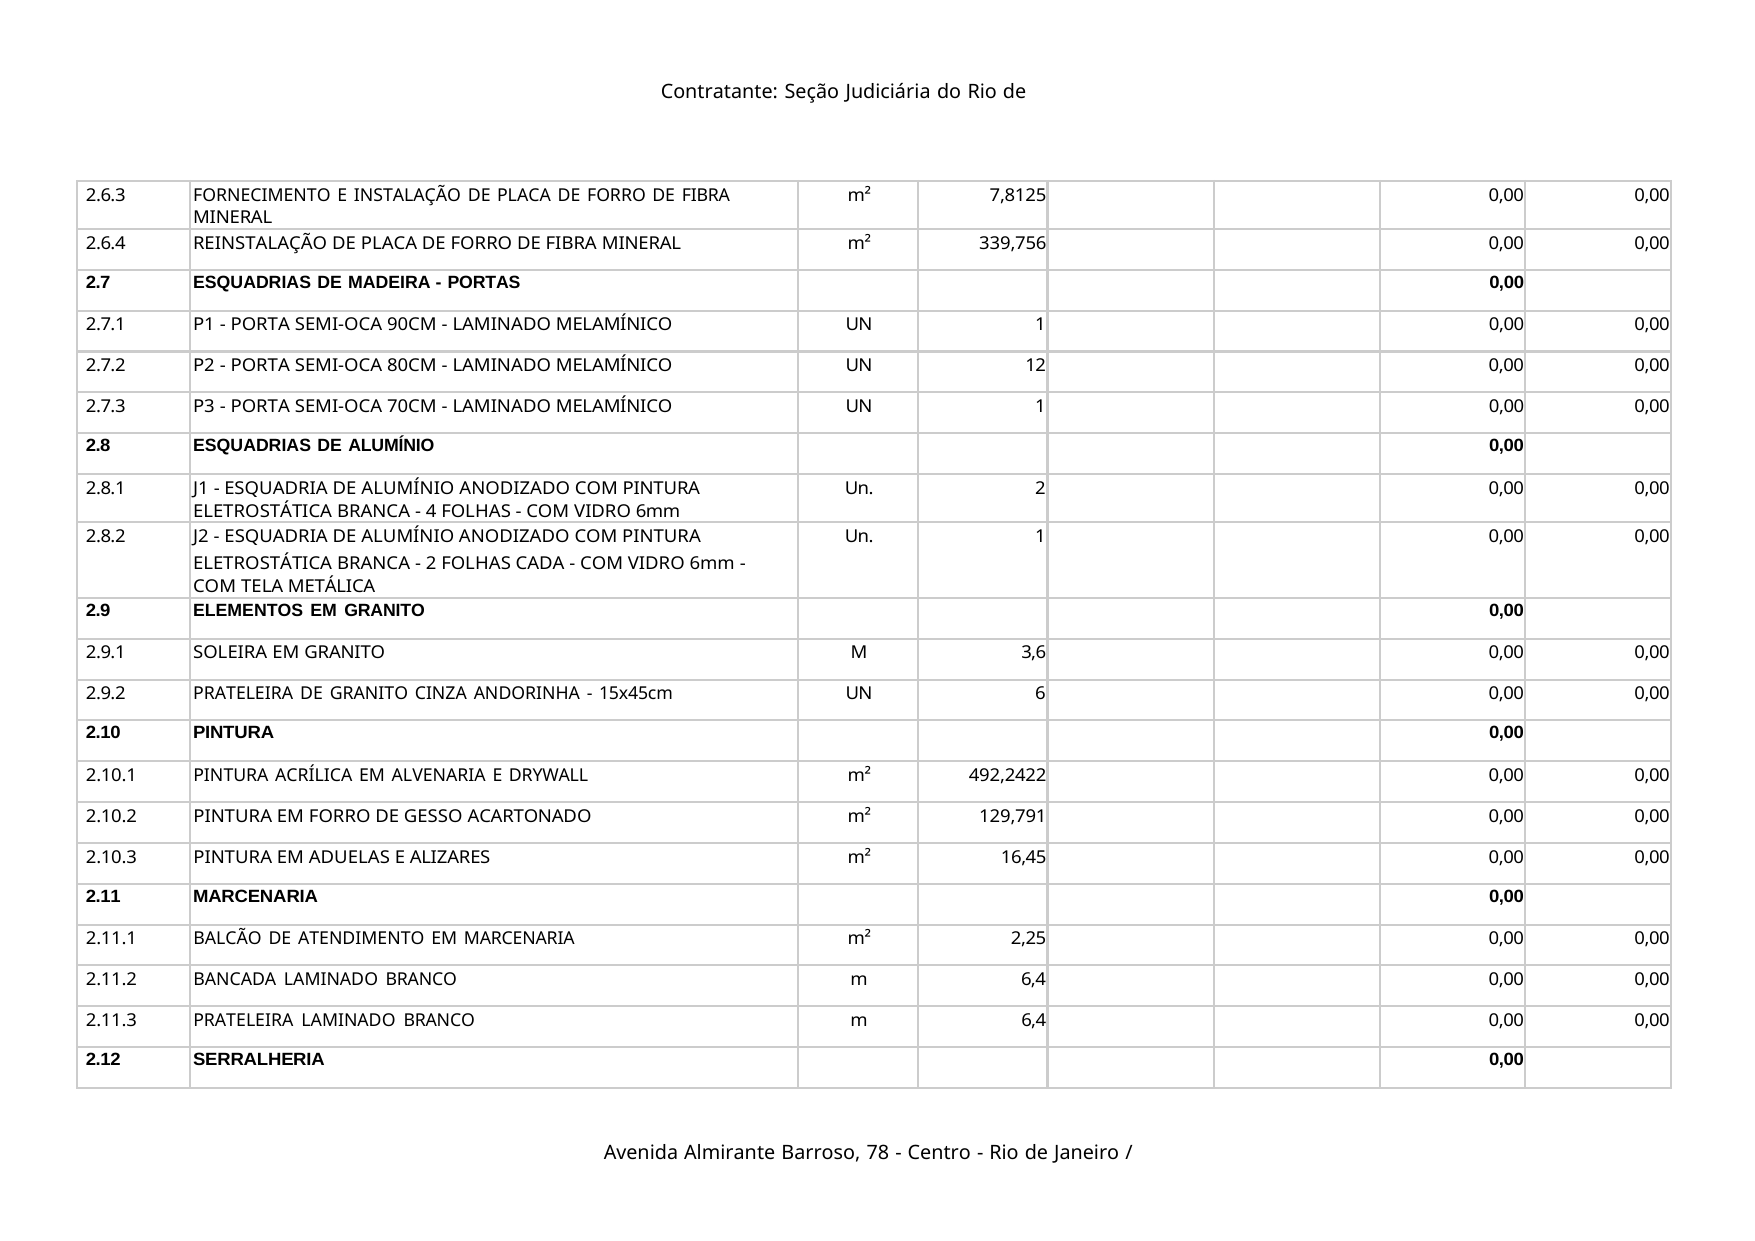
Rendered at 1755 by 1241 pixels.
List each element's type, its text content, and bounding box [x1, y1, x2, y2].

table_cell [919, 885, 1046, 923]
table_cell 16,45 [919, 844, 1046, 883]
table_cell [1049, 762, 1213, 801]
table_cell PINTURA EM FORRO DE GESSO ACARTONADO [191, 803, 797, 842]
table_cell 0,00 [1381, 803, 1524, 842]
table_cell 0,00 [1381, 1007, 1524, 1046]
table_cell 0,00 [1381, 966, 1524, 1005]
table_cell 2.11.1 [78, 926, 189, 964]
table_cell [1215, 966, 1379, 1005]
table_cell m² [799, 803, 917, 842]
table_cell m² [799, 230, 917, 269]
table_cell SOLEIRA EM GRANITO [191, 640, 797, 678]
table_cell 0,00 [1526, 523, 1670, 597]
table_header 0,00 [1381, 182, 1524, 228]
table_cell BANCADA LAMINADO BRANCO [191, 966, 797, 1005]
table_cell 2.7.2 [78, 353, 189, 391]
table_cell [1526, 1048, 1670, 1087]
table_cell [1049, 312, 1213, 350]
table_cell 2.10.2 [78, 803, 189, 842]
table_cell [1049, 393, 1213, 432]
table_cell 0,00 [1381, 312, 1524, 350]
table_cell [1049, 434, 1213, 473]
table_cell UN [799, 353, 917, 391]
table_cell 0,00 [1381, 1048, 1524, 1087]
table_cell 0,00 [1526, 681, 1670, 719]
table_cell 0,00 [1526, 803, 1670, 842]
table_cell [1215, 721, 1379, 760]
table_cell SERRALHERIA [191, 1048, 797, 1087]
table_cell J1 - ESQUADRIA DE ALUMÍNIO ANODIZADO COM PINTURA ELETROSTÁTICA BRANCA - 4 FOLHAS - COM VIDRO 6mm [191, 475, 797, 521]
table_cell M [799, 640, 917, 678]
table_cell 0,00 [1381, 271, 1524, 309]
table_cell 2.7.3 [78, 393, 189, 432]
table_cell [1049, 599, 1213, 638]
table_cell 492,2422 [919, 762, 1046, 801]
table_cell [1049, 475, 1213, 521]
table_cell 2.9.2 [78, 681, 189, 719]
table_cell 1 [919, 312, 1046, 350]
table_cell [919, 599, 1046, 638]
table_cell UN [799, 312, 917, 350]
table_cell [1049, 271, 1213, 309]
table_cell [1215, 1007, 1379, 1046]
table_cell [1215, 1048, 1379, 1087]
table_header m² [799, 182, 917, 228]
table_cell 0,00 [1526, 312, 1670, 350]
table_cell 0,00 [1381, 475, 1524, 521]
table_cell [1049, 966, 1213, 1005]
table_cell 6 [919, 681, 1046, 719]
table_cell 2.7.1 [78, 312, 189, 350]
table_cell ESQUADRIAS DE MADEIRA - PORTAS [191, 271, 797, 309]
table_cell [1215, 885, 1379, 923]
table_cell [1526, 885, 1670, 923]
table_cell 2.10 [78, 721, 189, 760]
table_cell 339,756 [919, 230, 1046, 269]
table_cell [1215, 393, 1379, 432]
table_cell 2.11.2 [78, 966, 189, 1005]
table_cell 0,00 [1526, 230, 1670, 269]
table_cell 1 [919, 523, 1046, 597]
table_cell PINTURA EM ADUELAS E ALIZARES [191, 844, 797, 883]
table_cell 0,00 [1526, 926, 1670, 964]
table_cell [1049, 1007, 1213, 1046]
table_cell m [799, 1007, 917, 1046]
table_cell 2.11 [78, 885, 189, 923]
table_cell [1215, 640, 1379, 678]
table_cell 2.7 [78, 271, 189, 309]
table_cell [919, 721, 1046, 760]
table_cell [1049, 353, 1213, 391]
table_cell 12 [919, 353, 1046, 391]
table_cell [1215, 762, 1379, 801]
table_cell 2.10.1 [78, 762, 189, 801]
table_cell [919, 271, 1046, 309]
table_cell [799, 434, 917, 473]
table_cell [1215, 230, 1379, 269]
table_cell 0,00 [1381, 353, 1524, 391]
table_cell 2.11.3 [78, 1007, 189, 1046]
table_cell ESQUADRIAS DE ALUMÍNIO [191, 434, 797, 473]
table_cell [799, 599, 917, 638]
table_cell REINSTALAÇÃO DE PLACA DE FORRO DE FIBRA MINERAL [191, 230, 797, 269]
table_cell 0,00 [1381, 230, 1524, 269]
table_cell m [799, 966, 917, 1005]
table_cell [1049, 926, 1213, 964]
table_cell 0,00 [1381, 393, 1524, 432]
table_cell BALCÃO DE ATENDIMENTO EM MARCENARIA [191, 926, 797, 964]
table_cell [1215, 599, 1379, 638]
table_header 7,8125 [919, 182, 1046, 228]
table_cell [1049, 844, 1213, 883]
table_cell m² [799, 762, 917, 801]
table_cell PINTURA ACRÍLICA EM ALVENARIA E DRYWALL [191, 762, 797, 801]
table_cell Un. [799, 523, 917, 597]
table_cell [799, 721, 917, 760]
table_cell [1215, 353, 1379, 391]
table_cell [1049, 1048, 1213, 1087]
table_cell 2.6.4 [78, 230, 189, 269]
table_cell [1049, 640, 1213, 678]
table_cell [799, 1048, 917, 1087]
table_cell [1049, 681, 1213, 719]
table_cell [1215, 803, 1379, 842]
table_cell UN [799, 393, 917, 432]
table_cell [799, 271, 917, 309]
table_cell 0,00 [1381, 434, 1524, 473]
table_cell [799, 885, 917, 923]
table_header 2.6.3 [78, 182, 189, 228]
table_cell [1215, 312, 1379, 350]
table_header [1215, 182, 1379, 228]
table_cell 0,00 [1381, 885, 1524, 923]
table_cell P1 - PORTA SEMI-OCA 90CM - LAMINADO MELAMÍNICO [191, 312, 797, 350]
table_cell 0,00 [1381, 640, 1524, 678]
table_cell [1049, 803, 1213, 842]
table_cell [1526, 434, 1670, 473]
table_cell Un. [799, 475, 917, 521]
table_cell 0,00 [1526, 353, 1670, 391]
table_cell 0,00 [1526, 393, 1670, 432]
table_cell 0,00 [1526, 1007, 1670, 1046]
table_cell 3,6 [919, 640, 1046, 678]
table_cell 0,00 [1381, 681, 1524, 719]
table_cell 6,4 [919, 966, 1046, 1005]
table_cell 0,00 [1381, 762, 1524, 801]
table_cell 0,00 [1526, 475, 1670, 521]
table_cell 2.10.3 [78, 844, 189, 883]
table_cell 129,791 [919, 803, 1046, 842]
table_cell [1215, 844, 1379, 883]
table_cell [919, 434, 1046, 473]
table_cell [1215, 434, 1379, 473]
table_cell 0,00 [1526, 762, 1670, 801]
table_cell 0,00 [1526, 844, 1670, 883]
table_cell [1215, 475, 1379, 521]
table_cell m² [799, 926, 917, 964]
table_cell [919, 1048, 1046, 1087]
table_cell [1215, 681, 1379, 719]
table_cell 0,00 [1381, 721, 1524, 760]
table_cell 2.12 [78, 1048, 189, 1087]
table_cell [1215, 926, 1379, 964]
table_cell 2,25 [919, 926, 1046, 964]
table_cell P2 - PORTA SEMI-OCA 80CM - LAMINADO MELAMÍNICO [191, 353, 797, 391]
table_header 0,00 [1526, 182, 1670, 228]
table_cell 1 [919, 393, 1046, 432]
table_cell [1049, 721, 1213, 760]
table_cell 0,00 [1381, 926, 1524, 964]
table_cell 0,00 [1381, 523, 1524, 597]
table_cell 2.9 [78, 599, 189, 638]
table_cell [1049, 523, 1213, 597]
table_cell 0,00 [1381, 844, 1524, 883]
table_cell PRATELEIRA LAMINADO BRANCO [191, 1007, 797, 1046]
table_cell MARCENARIA [191, 885, 797, 923]
table_cell PINTURA [191, 721, 797, 760]
table_cell ELEMENTOS EM GRANITO [191, 599, 797, 638]
table_cell UN [799, 681, 917, 719]
table_cell 0,00 [1381, 599, 1524, 638]
table_cell [1049, 230, 1213, 269]
table_cell PRATELEIRA DE GRANITO CINZA ANDORINHA - 15x45cm [191, 681, 797, 719]
table_cell [1526, 721, 1670, 760]
table_cell J2 - ESQUADRIA DE ALUMÍNIO ANODIZADO COM PINTURA ELETROSTÁTICA BRANCA - 2 FOLHAS CADA - COM VIDRO 6mm - COM TELA METÁLICA [191, 523, 797, 597]
table_cell [1215, 271, 1379, 309]
table_cell 2.8.2 [78, 523, 189, 597]
table_cell 0,00 [1526, 966, 1670, 1005]
table_cell [1526, 599, 1670, 638]
table_cell 2.9.1 [78, 640, 189, 678]
table_cell 6,4 [919, 1007, 1046, 1046]
table_cell [1215, 523, 1379, 597]
table_cell 2.8.1 [78, 475, 189, 521]
table_cell 2 [919, 475, 1046, 521]
table_header [1049, 182, 1213, 228]
table_cell [1049, 885, 1213, 923]
table_cell m² [799, 844, 917, 883]
table_header FORNECIMENTO E INSTALAÇÃO DE PLACA DE FORRO DE FIBRA MINERAL [191, 182, 797, 228]
table_cell 0,00 [1526, 640, 1670, 678]
table_cell 2.8 [78, 434, 189, 473]
table_cell [1526, 271, 1670, 309]
table_cell P3 - PORTA SEMI-OCA 70CM - LAMINADO MELAMÍNICO [191, 393, 797, 432]
